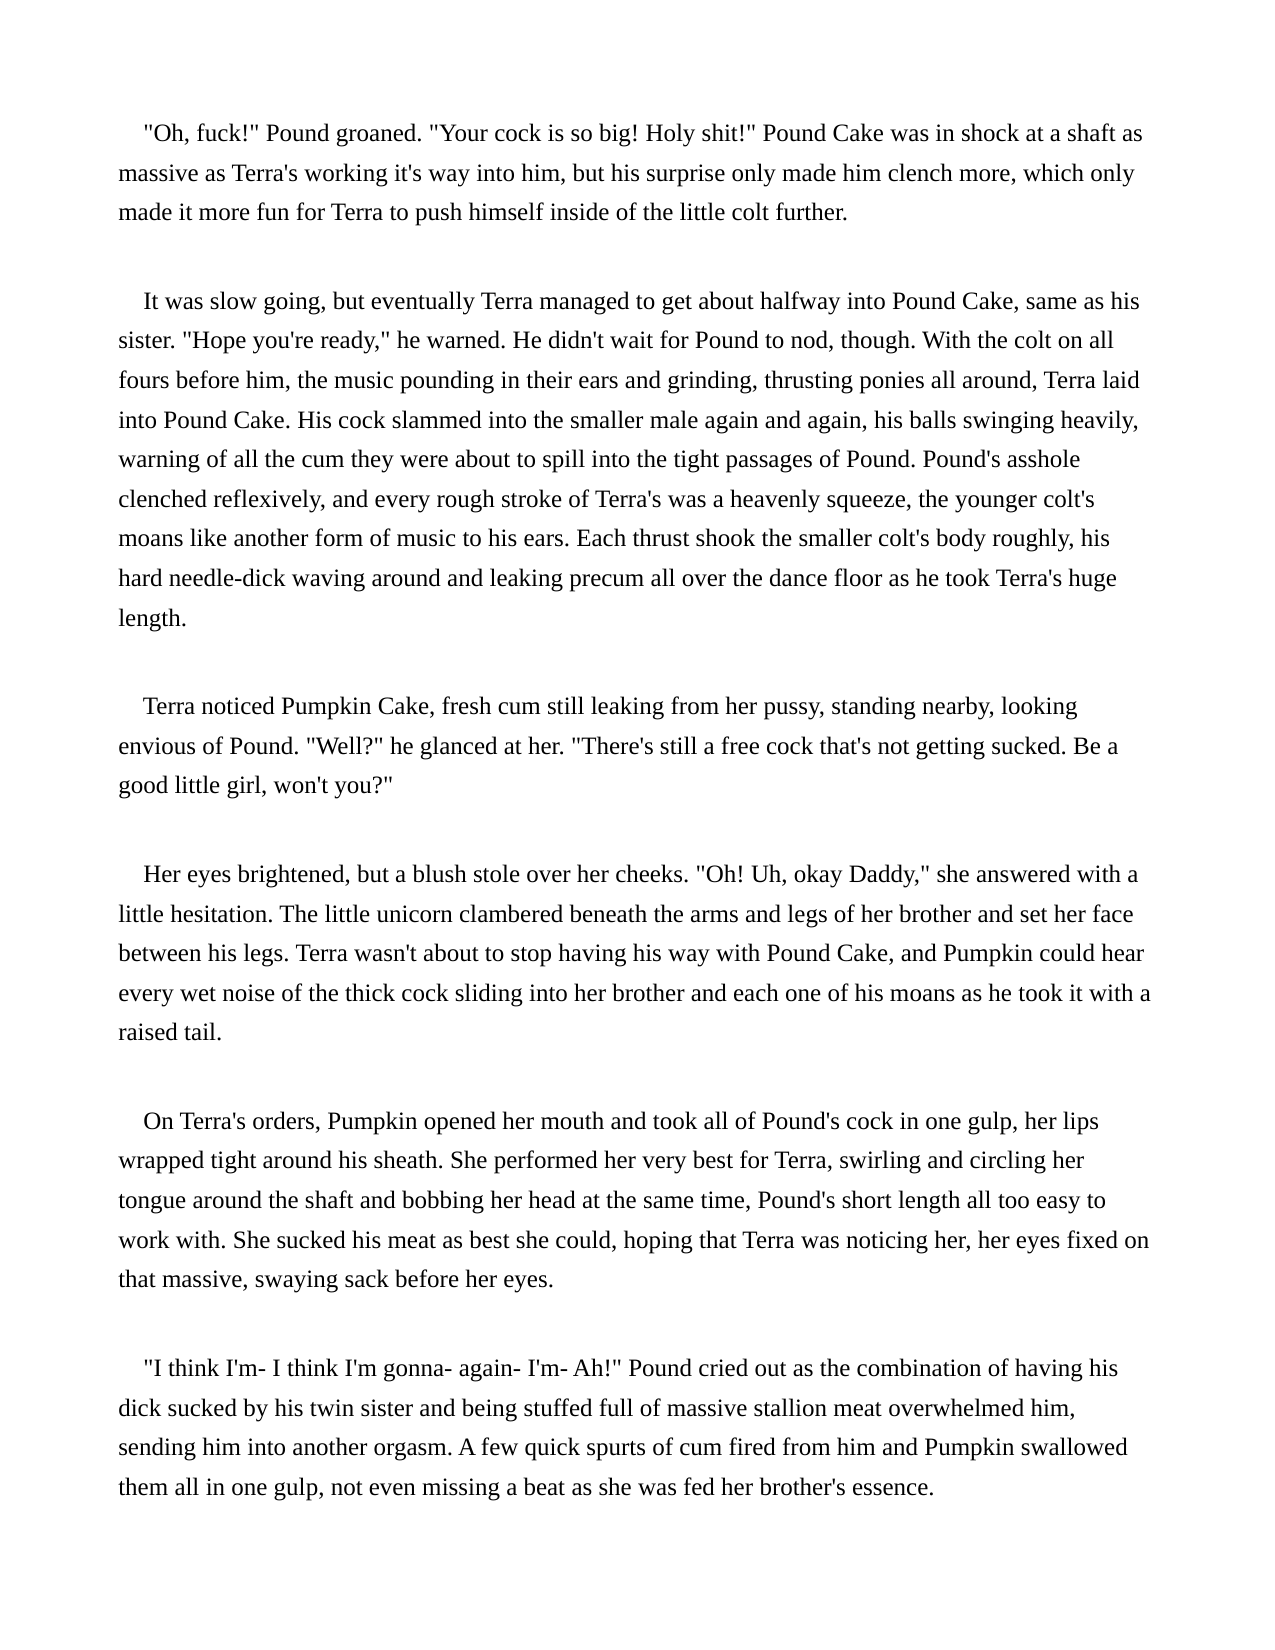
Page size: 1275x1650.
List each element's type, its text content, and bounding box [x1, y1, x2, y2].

text "Oh, fuck!" Pound groaned. "Your cock is so big! Holy shit!" Pound Cake was in shock at a shaft as massive as Terra's working it's way into him, but his surprise only made him clench more, which only made it more fun for Terra to push himself inside of the little colt further. [118, 118, 1157, 226]
text On Terra's orders, Pumpkin opened her mouth and took all of Pound's cock in one gulp, her lips wrapped tight around his sheath. She performed her very best for Terra, swirling and circling her tongue around the shaft and bobbing her head at the same time, Pound's short length all too easy to work with. She sucked his meat as best she could, hoping that Terra was noticing her, her eyes fixed on that massive, swaying sack before her eyes. [118, 1106, 1157, 1293]
text It was slow going, but eventually Terra managed to get about halfway into Pound Cake, same as his sister. "Hope you're ready," he warned. He didn't wait for Pound to nod, though. With the colt on all fours before him, the music pounding in their ears and grinding, thrusting ponies all around, Terra laid into Pound Cake. His cock slammed into the smaller male again and again, his balls swinging heavily, warning of all the cum they were about to spill into the tight passages of Pound. Pound's asshole clenched reflexively, and every rough stroke of Terra's was a heavenly squeeze, the younger colt's moans like another form of music to his ears. Each thrust shook the smaller colt's body roughly, his hard needle-dick waving around and leaking precum all over the dance floor as he took Terra's huge length. [118, 286, 1157, 631]
text Her eyes brightened, but a blush stole over her cheeks. "Oh! Uh, okay Daddy," she answered with a little hesitation. The little unicorn clambered beneath the arms and legs of her brother and set her face between his legs. Terra wasn't about to stop having his way with Pound Cake, and Pumpkin could hear every wet noise of the thick cock sliding into her brother and each one of his moans as he took it with a raised tail. [118, 859, 1157, 1046]
text Terra noticed Pumpkin Cake, fresh cum still leaking from her pussy, standing nearby, looking envious of Pound. "Well?" he glanced at her. "There's still a free cock that's not getting sucked. Be a good little girl, won't you?" [118, 691, 1157, 799]
text "I think I'm- I think I'm gonna- again- I'm- Ah!" Pound cried out as the combination of having his dick sucked by his twin sister and being stuffed full of massive stallion meat overwhelmed him, sending him into another orgasm. A few quick spurts of cum fired from him and Pumpkin swallowed them all in one gulp, not even missing a beat as she was fed her brother's essence. [118, 1353, 1157, 1501]
